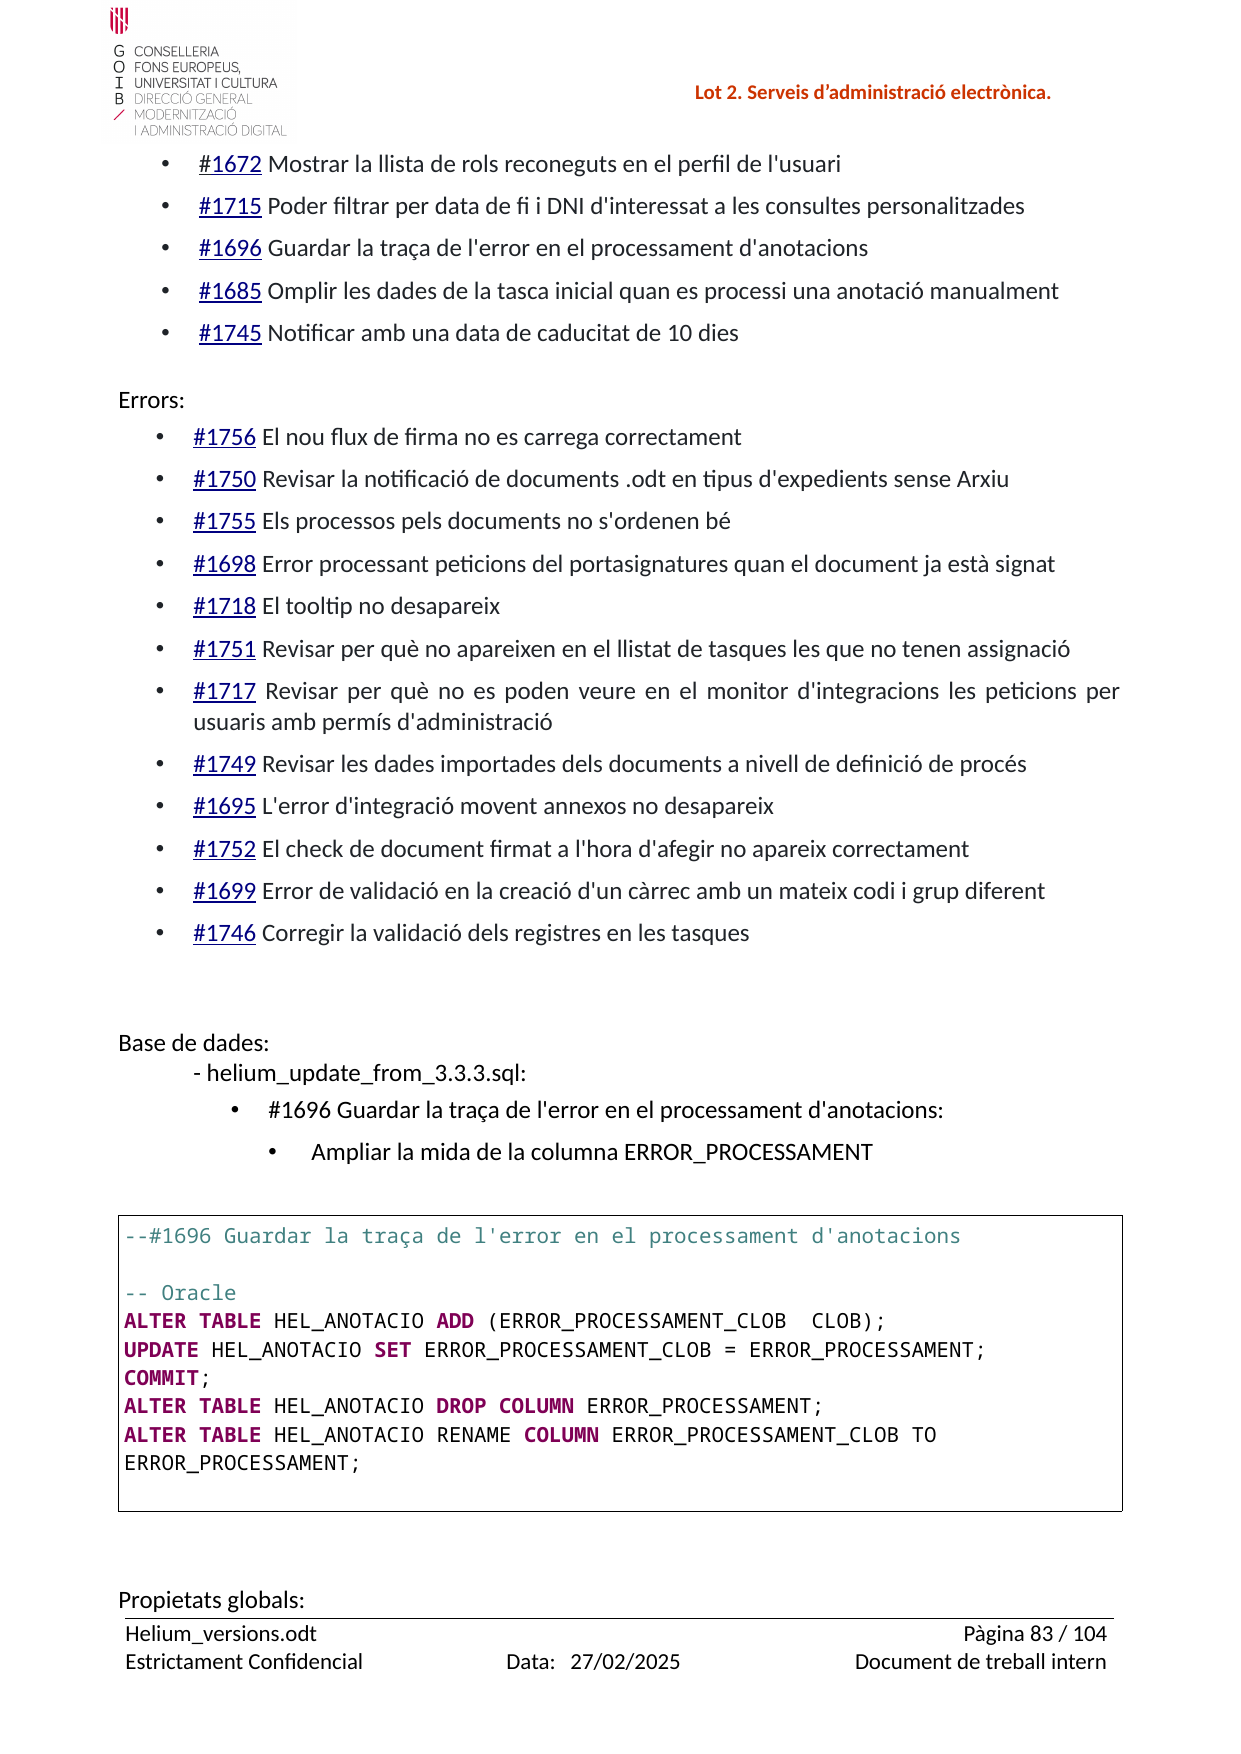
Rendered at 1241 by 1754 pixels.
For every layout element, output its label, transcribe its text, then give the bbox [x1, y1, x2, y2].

list #1745 Notificar amb una data de caducitat de 10 dies [161, 317, 1122, 348]
list #1696 Guardar la traça de l'error en el processament d'anotacions: [231, 1094, 1122, 1124]
list #1698 Error processant peticions del portasignatures quan el document ja està signat [156, 548, 1122, 578]
list #1672 Mostrar la llista de rols reconeguts en el perfil de l'usuari [161, 148, 1122, 178]
list #1685 Omplir les dades de la tasca inicial quan es processi una anotació manualment [161, 275, 1122, 305]
list #1718 El tooltip no desapareix [156, 590, 1122, 621]
list #1751 Revisar per què no apareixen en el llistat de tasques les que no tenen assignació [156, 633, 1122, 663]
text Errors: [118, 384, 1122, 415]
list Ampliar la mida de la columna ERROR_PROCESSAMENT [268, 1136, 1122, 1167]
text Base de dades: [118, 1027, 1122, 1057]
list #1750 Revisar la notificació de documents .odt en tipus d'expedients sense Arxiu [156, 463, 1122, 494]
text - helium_update_from_3.3.3.sql: [118, 1057, 1122, 1088]
list #1717 Revisar per què no es poden veure en el monitor d'integracions les peticions per usuaris amb permís d'administració [156, 675, 1122, 736]
list #1695 L'error d'integració movent annexos no desapareix [156, 790, 1122, 821]
list #1699 Error de validació en la creació d'un càrrec amb un mateix codi i grup diferent [156, 875, 1122, 906]
list #1752 El check de document firmat a l'hora d'afegir no apareix correctament [156, 833, 1122, 863]
picture [100, 0, 297, 144]
table_header --#1696 Guardar la traça de l'error en el processament d'anotacions -- Oracle ALTER TABLE HEL_ANOTACIO ADD (ERROR_PROCESSAMENT_CLOB CLOB); UPDATE HEL_ANOTACIO SET ERROR_PROCESSAMENT_CLOB = ERROR_PROCESSAMENT; COMMIT; ALTER TABLE HEL_ANOTACIO DROP COLUMN ERROR_PROCESSAMENT; ALTER TABLE HEL_ANOTACIO RENAME COLUMN ERROR_PROCESSAMENT_CLOB TO ERROR_PROCESSAMENT; [119, 1216, 1122, 1511]
list #1696 Guardar la traça de l'error en el processament d'anotacions [161, 232, 1122, 263]
list #1756 El nou flux de firma no es carrega correctament [156, 421, 1122, 451]
list #1755 Els processos pels documents no s'ordenen bé [156, 506, 1122, 536]
list #1715 Poder filtrar per data de fi i DNI d'interessat a les consultes personalitzades [161, 190, 1122, 221]
list #1749 Revisar les dades importades dels documents a nivell de definició de procés [156, 748, 1122, 778]
list #1746 Corregir la validació dels registres en les tasques [156, 918, 1122, 948]
text Propietats globals: [118, 1584, 1122, 1615]
